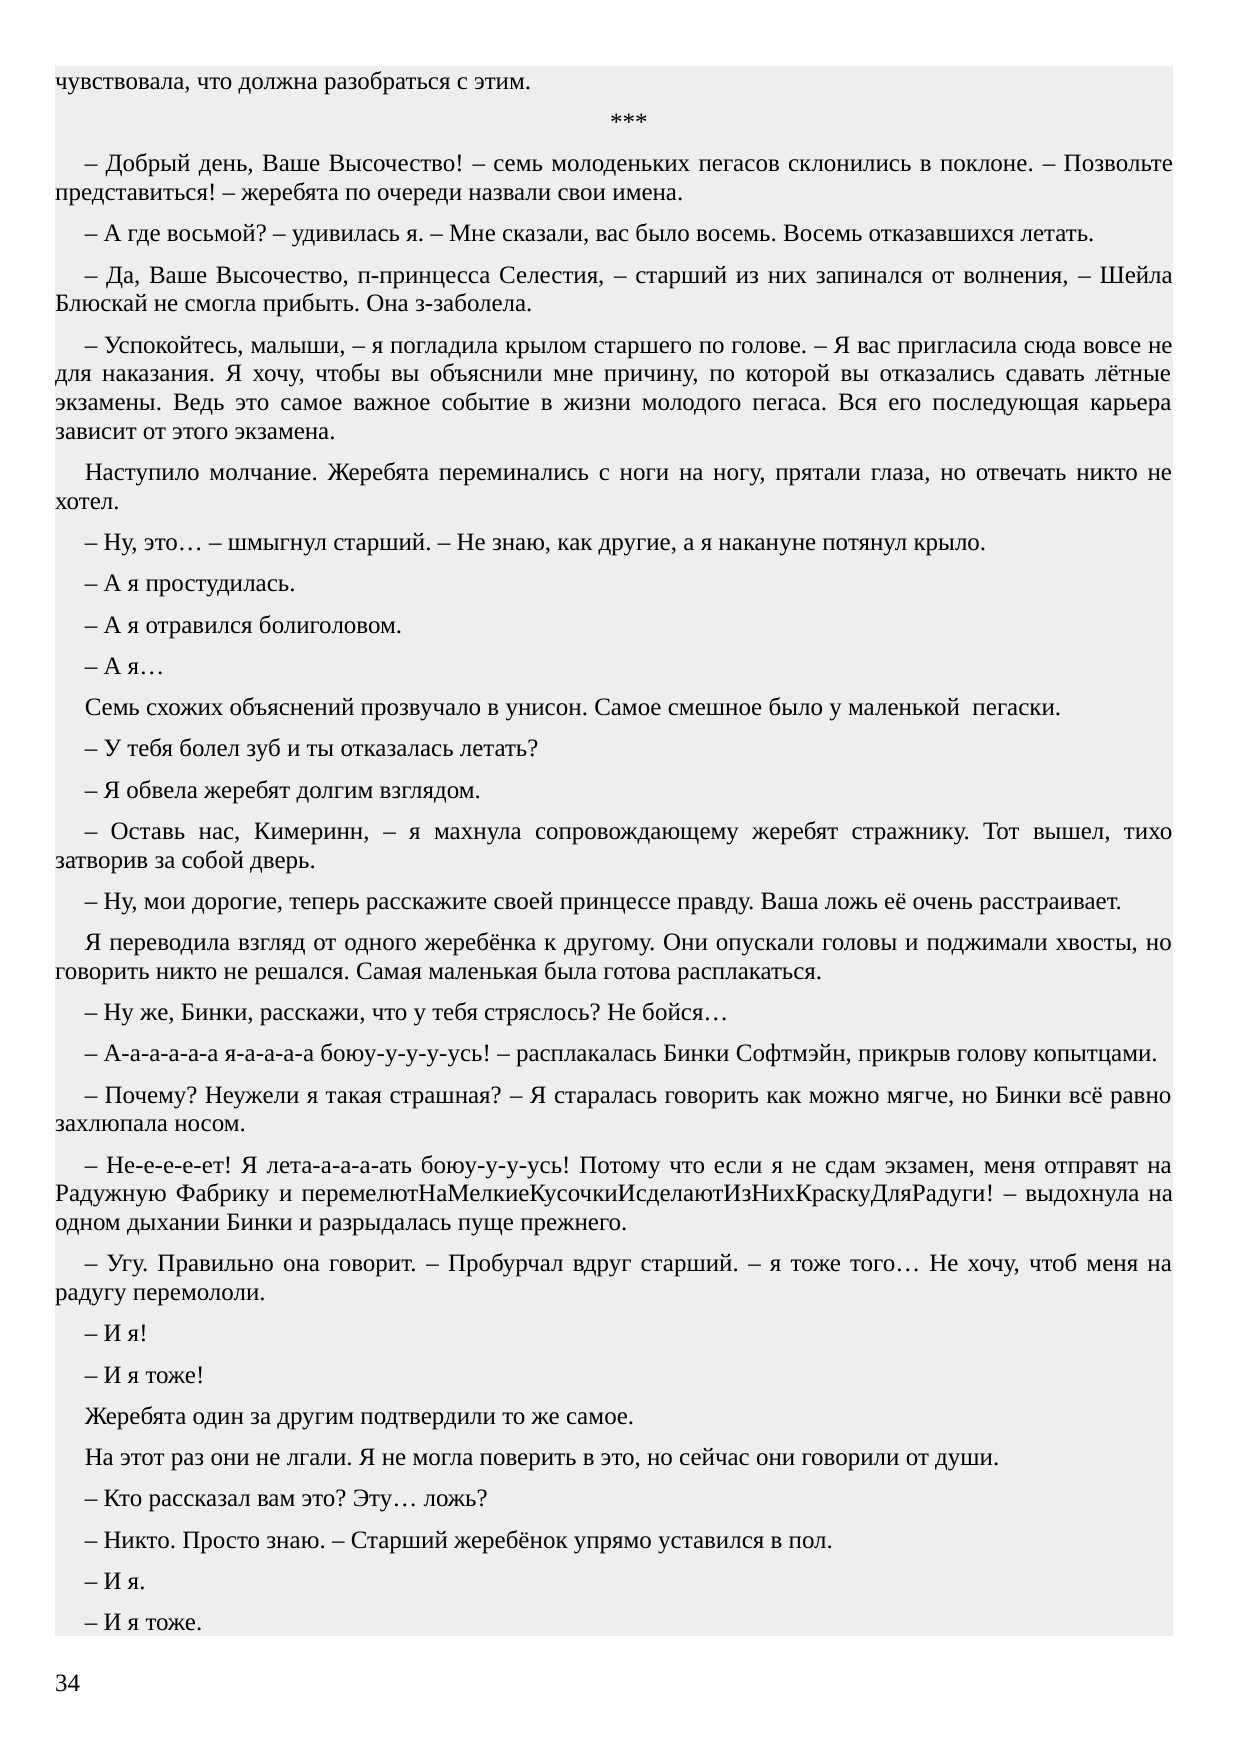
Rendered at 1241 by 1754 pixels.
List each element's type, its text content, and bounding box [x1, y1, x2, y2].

text – Ну, это… – шмыгнул старший. – Не знаю, как другие, а я накануне потянул крыло. [55, 527, 1173, 556]
text – А я отравился болиголовом. [55, 610, 1173, 638]
text – И я тоже. [55, 1607, 1173, 1636]
text Семь схожих объяснений прозвучало в унисон. Самое смешное было у маленькой пегаски. [55, 692, 1173, 721]
text – И я! [55, 1318, 1173, 1347]
text – А я… [55, 651, 1173, 680]
text Я переводила взгляд от одного жеребёнка к другому. Они опускали головы и поджимали хвосты, но говорить никто не решался. Самая маленькая была готова расплакаться. [55, 927, 1173, 985]
text *** [55, 107, 1173, 136]
text – Ну, мои дорогие, теперь расскажите своей принцессе правду. Ваша ложь её очень расстраивает. [55, 886, 1173, 915]
text – Кто рассказал вам это? Эту… ложь? [55, 1483, 1173, 1512]
text На этот раз они не лгали. Я не могла поверить в это, но сейчас они говорили от души. [55, 1442, 1173, 1471]
text – А-а-а-а-а-а я-а-а-а-а боюу-у-у-у-усь! – расплакалась Бинки Софтмэйн, прикрыв голову копытцами. [55, 1038, 1173, 1067]
text – Оставь нас, Кимеринн, – я махнула сопровождающему жеребят стражнику. Тот вышел, тихо затворив за собой дверь. [55, 816, 1173, 873]
text Жеребята один за другим подтвердили то же самое. [55, 1401, 1173, 1430]
text – А где восьмой? – удивилась я. – Мне сказали, вас было восемь. Восемь отказавшихся летать. [55, 218, 1173, 247]
text – Успокойтесь, малыши, – я погладила крылом старшего по голове. – Я вас пригласила сюда вовсе не для наказания. Я хочу, чтобы вы объяснили мне причину, по которой вы отказались сдавать лётные экзамены. Ведь это самое важное событие в жизни молодого пегаса. Вся его последующая карьера зависит от этого экзамена. [55, 330, 1173, 445]
text – И я тоже! [55, 1360, 1173, 1388]
text – А я простудилась. [55, 568, 1173, 597]
text – У тебя болел зуб и ты отказалась летать? [55, 733, 1173, 762]
text – Ну же, Бинки, расскажи, что у тебя стряслось? Не бойся… [55, 997, 1173, 1026]
text – Почему? Неужели я такая страшная? – Я старалась говорить как можно мягче, но Бинки всё равно захлюпала носом. [55, 1080, 1173, 1137]
text – Да, Ваше Высочество, п-принцесса Селестия, – старший из них запинался от волнения, – Шейла Блюскай не смогла прибыть. Она з-заболела. [55, 260, 1173, 317]
text Наступило молчание. Жеребята переминались с ноги на ногу, прятали глаза, но отвечать никто не хотел. [55, 457, 1173, 515]
text – Угу. Правильно она говорит. – Пробурчал вдруг старший. – я тоже того… Не хочу, чтоб меня на радугу перемололи. [55, 1248, 1173, 1306]
text – И я. [55, 1566, 1173, 1595]
text – Добрый день, Ваше Высочество! – семь молоденьких пегасов склонились в поклоне. – Позвольте представиться! – жеребята по очереди назвали свои имена. [55, 148, 1173, 206]
text – Не-е-е-е-ет! Я лета-а-а-а-ать боюу-у-у-усь! Потому что если я не сдам экзамен, меня отправят на Радужную Фабрику и перемелютНаМелкиеКусочкиИсделаютИзНихКраскуДляРадуги! – выдохнула на одном дыхании Бинки и разрыдалась пуще прежнего. [55, 1150, 1173, 1236]
text – Никто. Просто знаю. – Старший жеребёнок упрямо уставился в пол. [55, 1525, 1173, 1553]
text – Я обвела жеребят долгим взглядом. [55, 775, 1173, 803]
text чувствовала, что должна разобраться с этим. [55, 66, 1173, 95]
